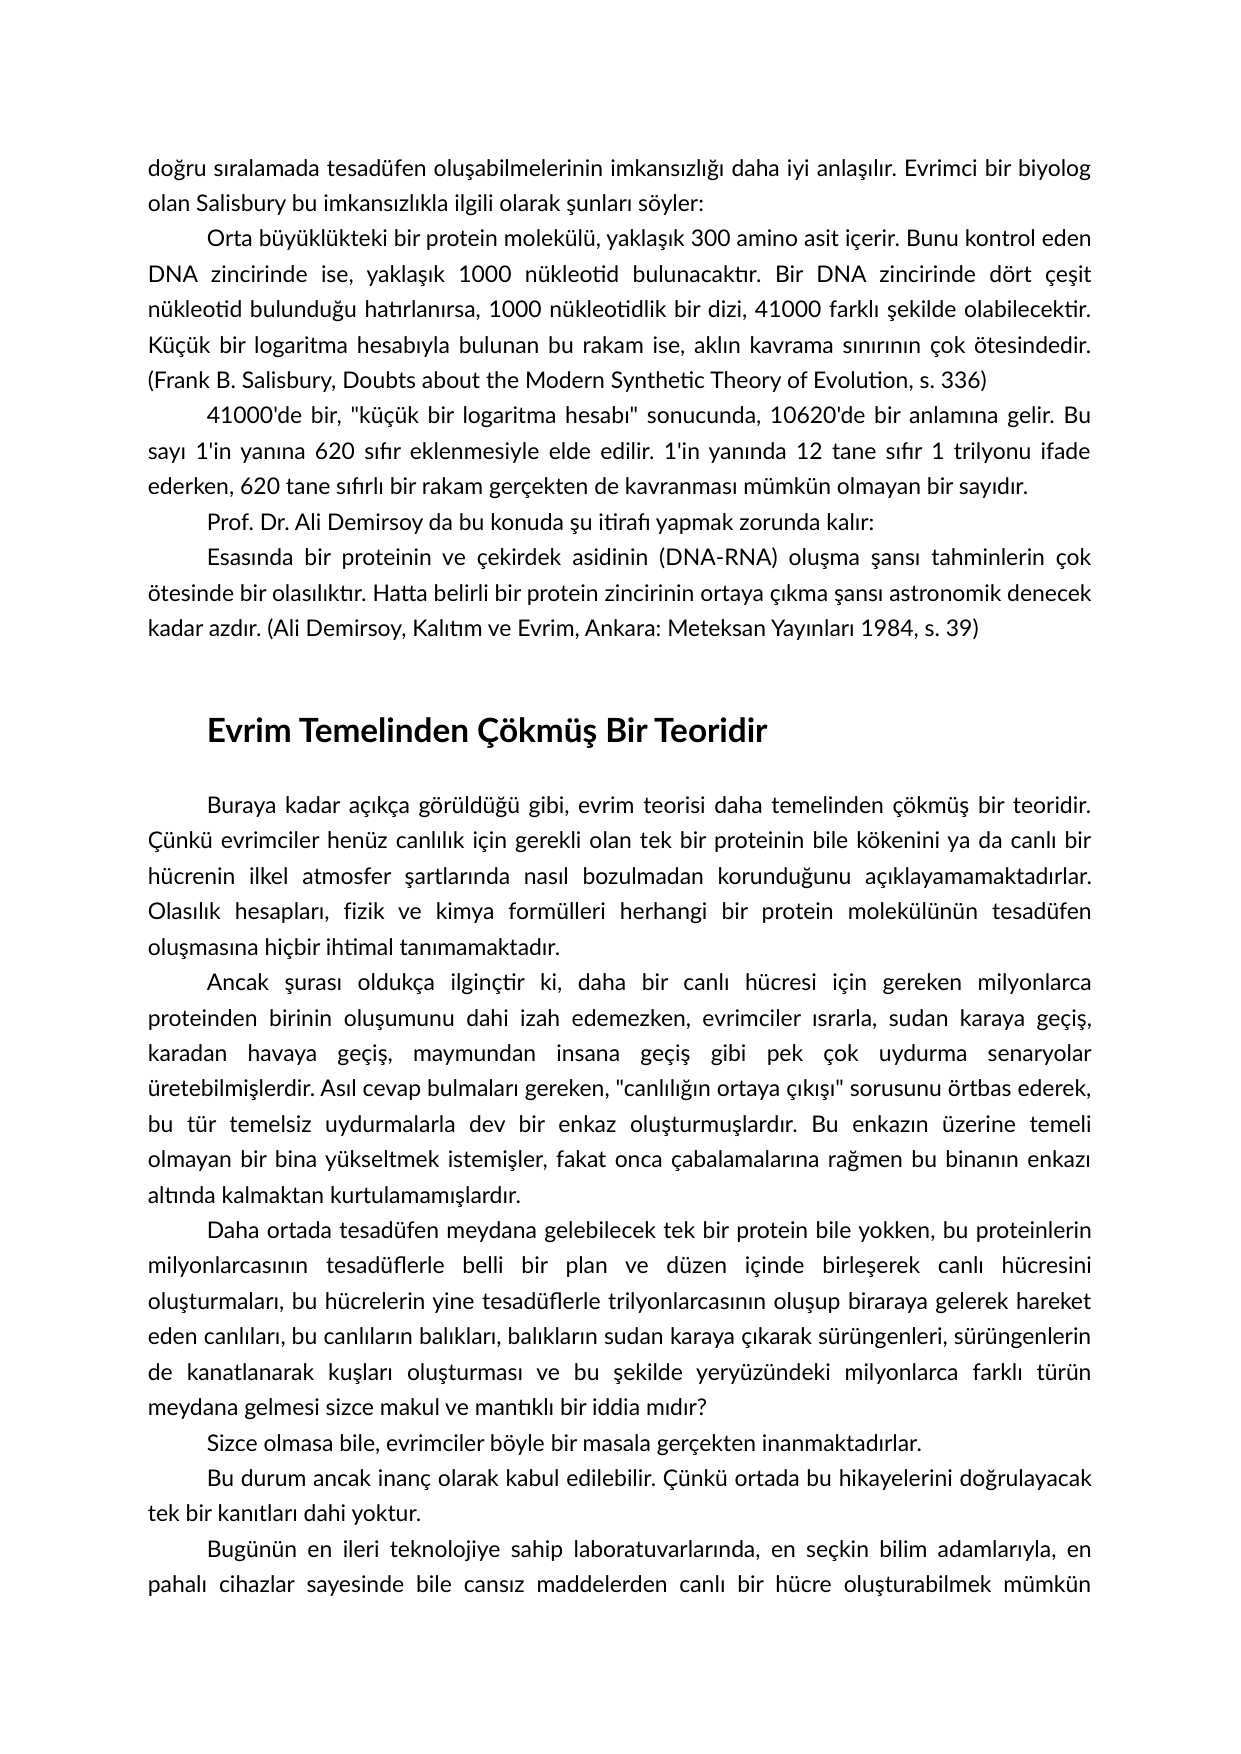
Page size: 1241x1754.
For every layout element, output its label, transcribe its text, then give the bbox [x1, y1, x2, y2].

text Prof. Dr. Ali Demirsoy da bu konuda şu itirafı yapmak zorunda kalır: [148, 502, 1093, 537]
text Bugünün en ileri teknolojiye sahip laboratuvarlarında, en seçkin bilim adamlarıyla, en pahalı cihazlar sayesinde bile cansız maddelerden canlı bir hücre oluşturabilmek mümkün [148, 1529, 1093, 1600]
text Orta büyüklükteki bir protein molekülü, yaklaşık 300 amino asit içerir. Bunu kontrol eden DNA zincirinde ise, yaklaşık 1000 nükleotid bulunacaktır. Bir DNA zincirinde dört çeşit nükleotid bulunduğu hatırlanırsa, 1000 nükleotidlik bir dizi, 41000 farklı şekilde olabilecektir. Küçük bir logaritma hesabıyla bulunan bu rakam ise, aklın kavrama sınırının çok ötesindedir. (Frank B. Salisbury, Doubts about the Modern Synthetic Theory of Evolution, s. 336) [148, 218, 1093, 396]
text doğru sıralamada tesadüfen oluşabilmelerinin imkansızlığı daha iyi anlaşılır. Evrimci bir biyolog olan Salisbury bu imkansızlıkla ilgili olarak şunları söyler: [148, 148, 1093, 218]
text Buraya kadar açıkça görüldüğü gibi, evrim teorisi daha temelinden çökmüş bir teoridir. Çünkü evrimciler henüz canlılık için gerekli olan tek bir proteinin bile kökenini ya da canlı bir hücrenin ilkel atmosfer şartlarında nasıl bozulmadan korunduğunu açıklayamamaktadırlar. Olasılık hesapları, fizik ve kimya formülleri herhangi bir protein molekülünün tesadüfen oluşmasına hiçbir ihtimal tanımamaktadır. [148, 785, 1093, 962]
text 41000'de bir, "küçük bir logaritma hesabı" sonucunda, 10620'de bir anlamına gelir. Bu sayı 1'in yanına 620 sıfır eklenmesiyle elde edilir. 1'in yanında 12 tane sıfır 1 trilyonu ifade ederken, 620 tane sıfırlı bir rakam gerçekten de kavranması mümkün olmayan bir sayıdır. [148, 396, 1093, 502]
text Bu durum ancak inanç olarak kabul edilebilir. Çünkü ortada bu hikayelerini doğrulayacak tek bir kanıtları dahi yoktur. [148, 1458, 1093, 1529]
text Ancak şurası oldukça ilginçtir ki, daha bir canlı hücresi için gereken milyonlarca proteinden birinin oluşumunu dahi izah edemezken, evrimciler ısrarla, sudan karaya geçiş, karadan havaya geçiş, maymundan insana geçiş gibi pek çok uydurma senaryolar üretebilmişlerdir. Asıl cevap bulmaları gereken, "canlılığın ortaya çıkışı" sorusunu örtbas ederek, bu tür temelsiz uydurmalarla dev bir enkaz oluşturmuşlardır. Bu enkazın üzerine temeli olmayan bir bina yükseltmek istemişler, fakat onca çabalamalarına rağmen bu binanın enkazı altında kalmaktan kurtulamamışlardır. [148, 962, 1093, 1210]
text Daha ortada tesadüfen meydana gelebilecek tek bir protein bile yokken, bu proteinlerin milyonlarcasının tesadüflerle belli bir plan ve düzen içinde birleşerek canlı hücresini oluşturmaları, bu hücrelerin yine tesadüflerle trilyonlarcasının oluşup biraraya gelerek hareket eden canlıları, bu canlıların balıkları, balıkların sudan karaya çıkarak sürüngenleri, sürüngenlerin de kanatlanarak kuşları oluşturması ve bu şekilde yeryüzündeki milyonlarca farklı türün meydana gelmesi sizce makul ve mantıklı bir iddia mıdır? [148, 1210, 1093, 1423]
text Sizce olmasa bile, evrimciler böyle bir masala gerçekten inanmaktadırlar. [148, 1423, 1093, 1458]
subtitle Evrim Temelinden Çökmüş Bir Teoridir [148, 714, 1093, 750]
text Esasında bir proteinin ve çekirdek asidinin (DNA-RNA) oluşma şansı tahminlerin çok ötesinde bir olasılıktır. Hatta belirli bir protein zincirinin ortaya çıkma şansı astronomik denecek kadar azdır. (Ali Demirsoy, Kalıtım ve Evrim, Ankara: Meteksan Yayınları 1984, s. 39) [148, 537, 1093, 643]
